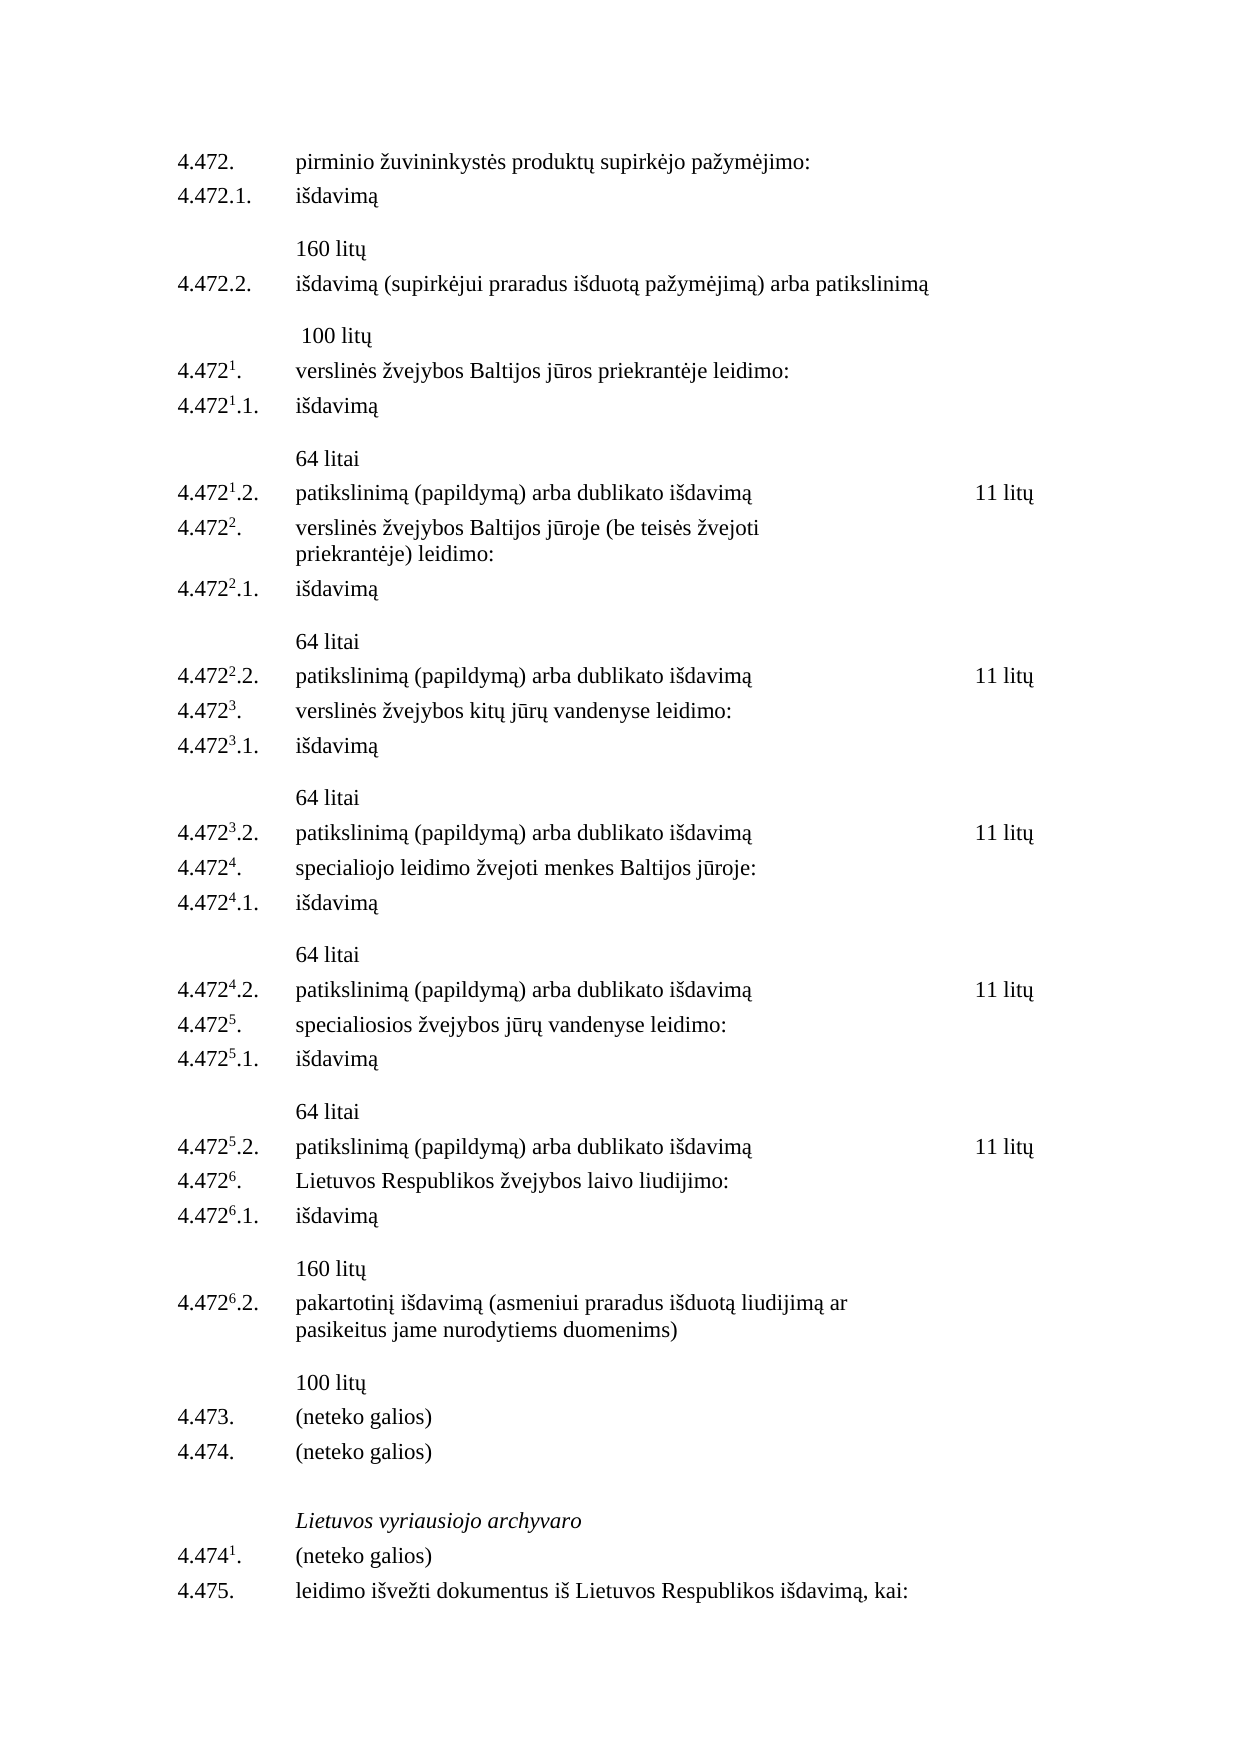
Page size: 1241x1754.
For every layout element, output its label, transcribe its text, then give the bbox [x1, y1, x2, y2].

text 4.474. (neteko galios) [177, 1438, 1122, 1464]
text 4.4724.1. išdavimą 64 litai [177, 888, 856, 968]
text 4.475. leidimo išvežti dokumentus iš Lietuvos Respublikos išdavimą, kai: [177, 1577, 1122, 1603]
text 4.4726.1. išdavimą 160 litų [177, 1202, 930, 1281]
text 4.4724. specialiojo leidimo žvejoti menkes Baltijos jūroje: [177, 854, 856, 880]
subtitle 4.4726.2. pakartotinį išdavimą (asmeniui praradus išduotą liudijimą ar pasikeitus jame nurodytiems duomenims) 100 litų [177, 1289, 930, 1395]
text 4.4721. verslinės žvejybos Baltijos jūros priekrantėje leidimo: [177, 357, 856, 383]
text Lietuvos vyriausiojo archyvaro [177, 1507, 1122, 1534]
text 4.472.2. išdavimą (supirkėjui praradus išduotą pažymėjimą) arba patikslinimą 100 litų [177, 270, 930, 349]
text 4.4725.2. patikslinimą (papildymą) arba dublikato išdavimą 11 litų [177, 1133, 1122, 1159]
text 4.4722.2. patikslinimą (papildymą) arba dublikato išdavimą 11 litų [177, 662, 1122, 689]
text 4.472. pirminio žuvininkystės produktų supirkėjo pažymėjimo: [177, 148, 930, 174]
text 4.4741. (neteko galios) [177, 1542, 1122, 1568]
text 4.4723.1. išdavimą 64 litai [177, 732, 856, 811]
text 4.4721.2. patikslinimą (papildymą) arba dublikato išdavimą 11 litų [177, 479, 1122, 506]
text 4.472.1. išdavimą 160 litų [177, 182, 930, 261]
text 4.4723. verslinės žvejybos kitų jūrų vandenyse leidimo: [177, 697, 856, 723]
text 4.4725.1. išdavimą 64 litai [177, 1045, 856, 1124]
text 4.4721.1. išdavimą 64 litai [177, 392, 856, 471]
text 4.4723.2. patikslinimą (papildymą) arba dublikato išdavimą 11 litų [177, 819, 1122, 846]
text 4.4722. verslinės žvejybos Baltijos jūroje (be teisės žvejoti priekrantėje) leidimo: [177, 514, 856, 567]
text 4.4722.1. išdavimą 64 litai [177, 575, 856, 654]
text 4.473. (neteko galios) [177, 1403, 1122, 1429]
text 4.4725. specialiosios žvejybos jūrų vandenyse leidimo: [177, 1011, 856, 1037]
text 4.4726. Lietuvos Respublikos žvejybos laivo liudijimo: [177, 1167, 930, 1194]
text 4.4724.2. patikslinimą (papildymą) arba dublikato išdavimą 11 litų [177, 976, 1122, 1002]
